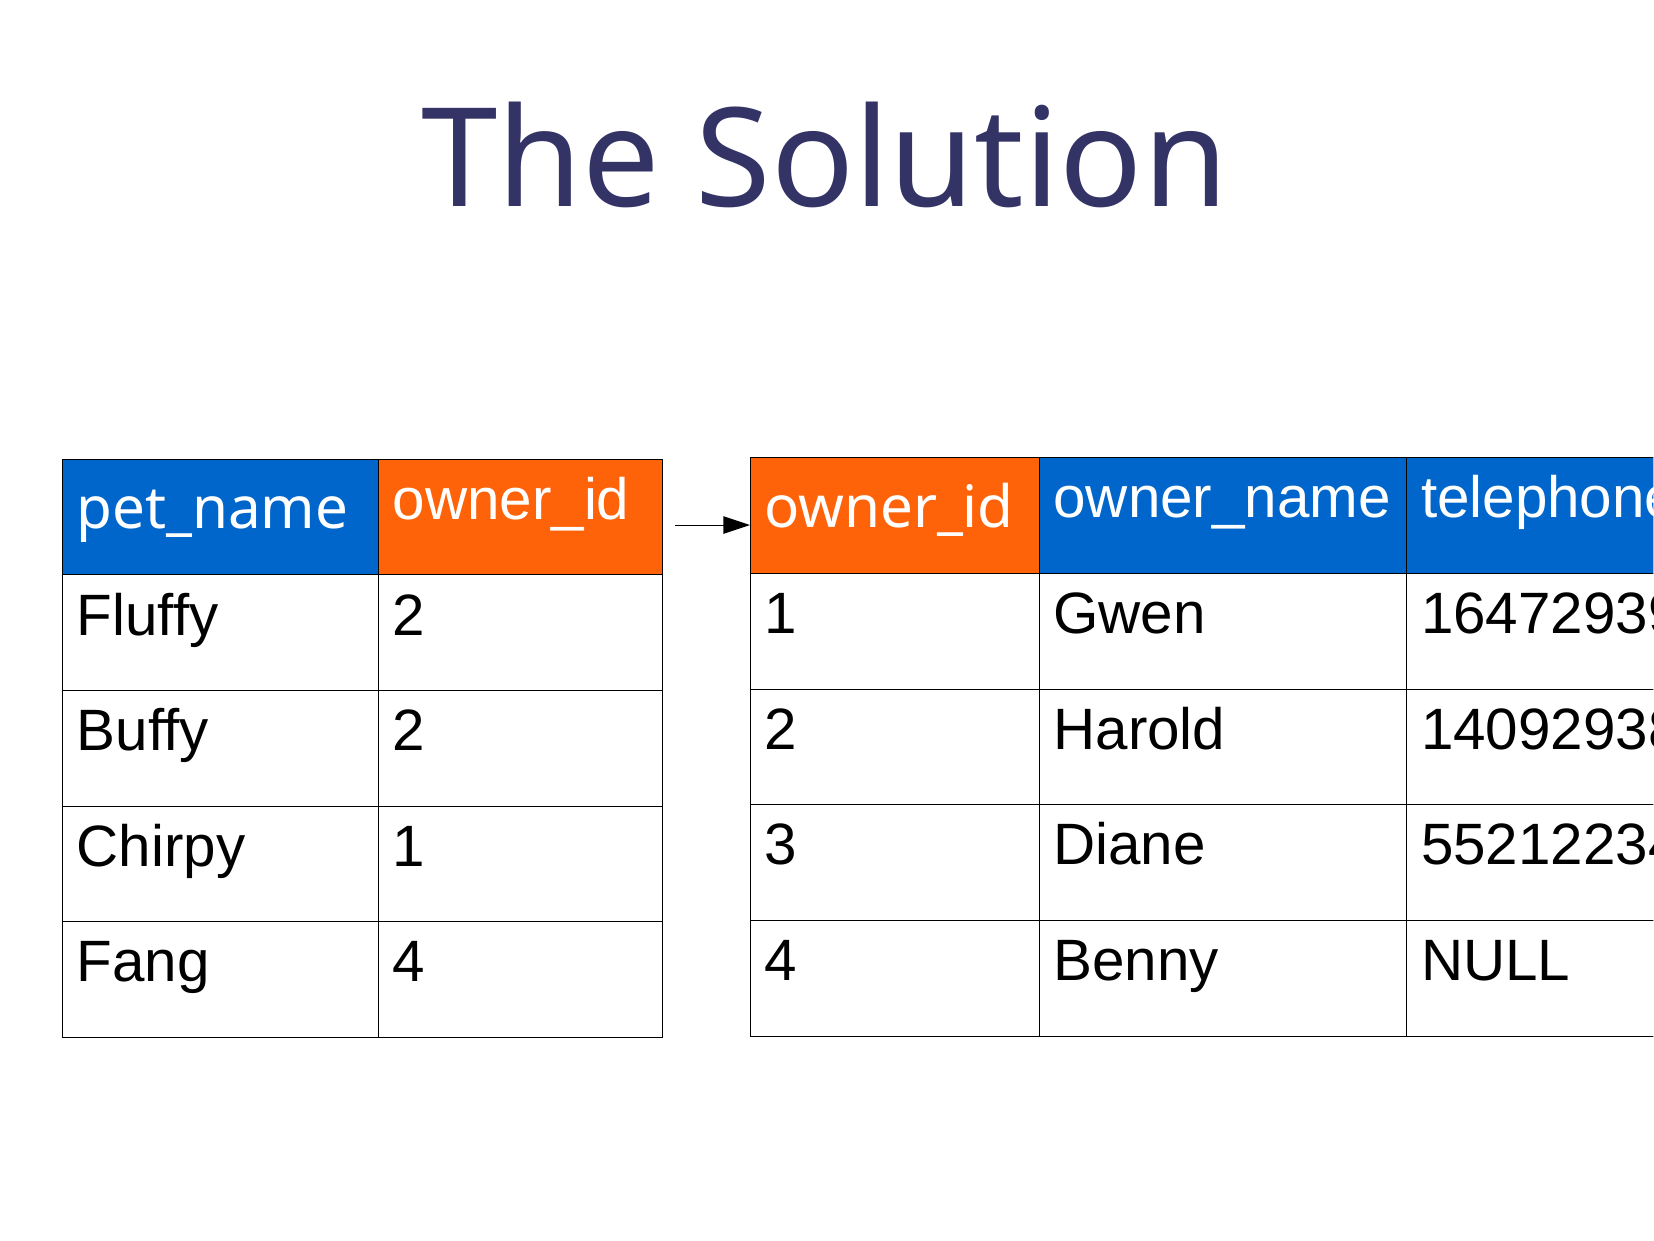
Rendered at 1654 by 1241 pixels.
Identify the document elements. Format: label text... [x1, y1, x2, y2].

table_cell 2 [379, 691, 662, 806]
table_header pet_name [63, 460, 378, 574]
table_cell NULL [1407, 921, 1654, 1036]
table_cell 3 [751, 805, 1039, 920]
table_header owner_id [379, 460, 662, 574]
table_header owner_id [751, 458, 1039, 573]
table_cell 16472939823 [1407, 574, 1654, 689]
table_cell Diane [1040, 805, 1406, 920]
table_cell 4 [751, 921, 1039, 1036]
table_cell Fluffy [63, 575, 378, 690]
table_cell Benny [1040, 921, 1406, 1036]
table_cell 552122347849 [1407, 805, 1654, 920]
table_cell 14092938489 [1407, 690, 1654, 804]
table_cell Gwen [1040, 574, 1406, 689]
table_cell 1 [751, 574, 1039, 689]
table_cell Harold [1040, 690, 1406, 804]
table_header owner_name [1040, 458, 1406, 573]
table_cell 2 [379, 575, 662, 690]
table_cell Fang [63, 922, 378, 1037]
title The Solution [37, 56, 1613, 250]
table_cell 1 [379, 807, 662, 921]
table_cell Chirpy [63, 807, 378, 921]
table_cell 2 [751, 690, 1039, 804]
table_header telephone [1407, 458, 1654, 573]
table_cell Buffy [63, 691, 378, 806]
table_cell 4 [379, 922, 662, 1037]
